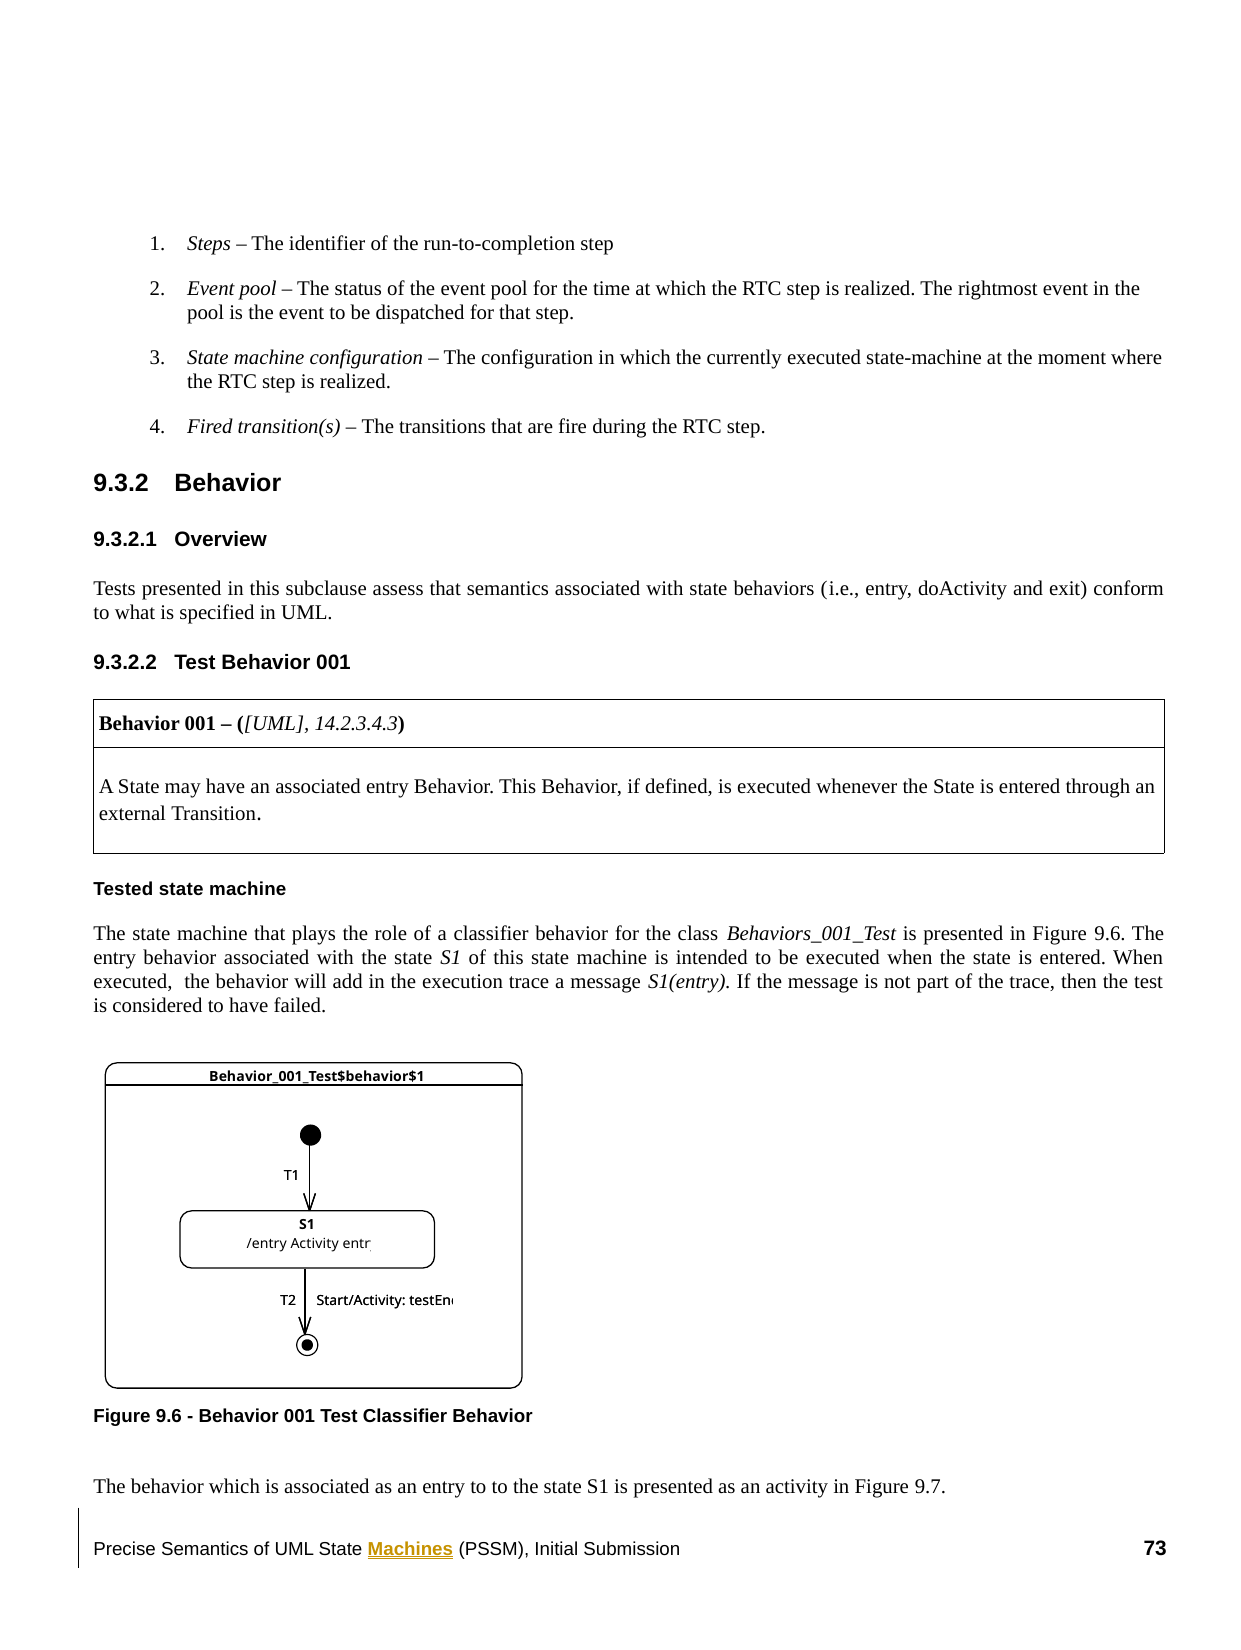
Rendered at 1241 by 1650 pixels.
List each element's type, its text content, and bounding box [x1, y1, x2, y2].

list Fired transition(s) – The transitions that are fire during the RTC step. [149, 414, 1164, 438]
list Event pool – The status of the event pool for the time at which the RTC step is realized. The rightmost event in the pool is the event to be dispatched for that step. [149, 276, 1164, 324]
text Figure 9.6 - Behavior 001 Test Classifier Behavior [93, 1051, 643, 1426]
list Steps – The identifier of the run-to-completion step [149, 231, 1164, 255]
text The state machine that plays the role of a classifier behavior for the class Behaviors_001_Test is presented in Figure 9.6. The entry behavior associated with the state S1 of this state machine is intended to be executed when the state is entered. When executed, the behavior will add in the execution trace a message S1(entry). If the message is not part of the trace, then the test is considered to have failed. [93, 921, 1164, 1017]
list State machine configuration – The configuration in which the currently executed state-machine at the moment where the RTC step is realized. [149, 345, 1164, 393]
table_header Behavior 001 – ([UML], 14.2.3.4.3) [94, 700, 1164, 747]
table_cell A State may have an associated entry Behavior. This Behavior, if defined, is executed whenever the State is entered through an external Transition. [94, 748, 1164, 853]
subtitle Test Behavior 001 [93, 649, 1164, 674]
text The behavior which is associated as an entry to to the state S1 is presented as an activity in Figure 9.7. [93, 1474, 1164, 1498]
subtitle Behavior [93, 468, 1164, 497]
text Tests presented in this subclause assess that semantics associated with state behaviors (i.e., entry, doActivity and exit) conform to what is specified in UML. [93, 576, 1164, 624]
subtitle Tested state machine [93, 878, 1164, 900]
subtitle Overview [93, 526, 1164, 551]
